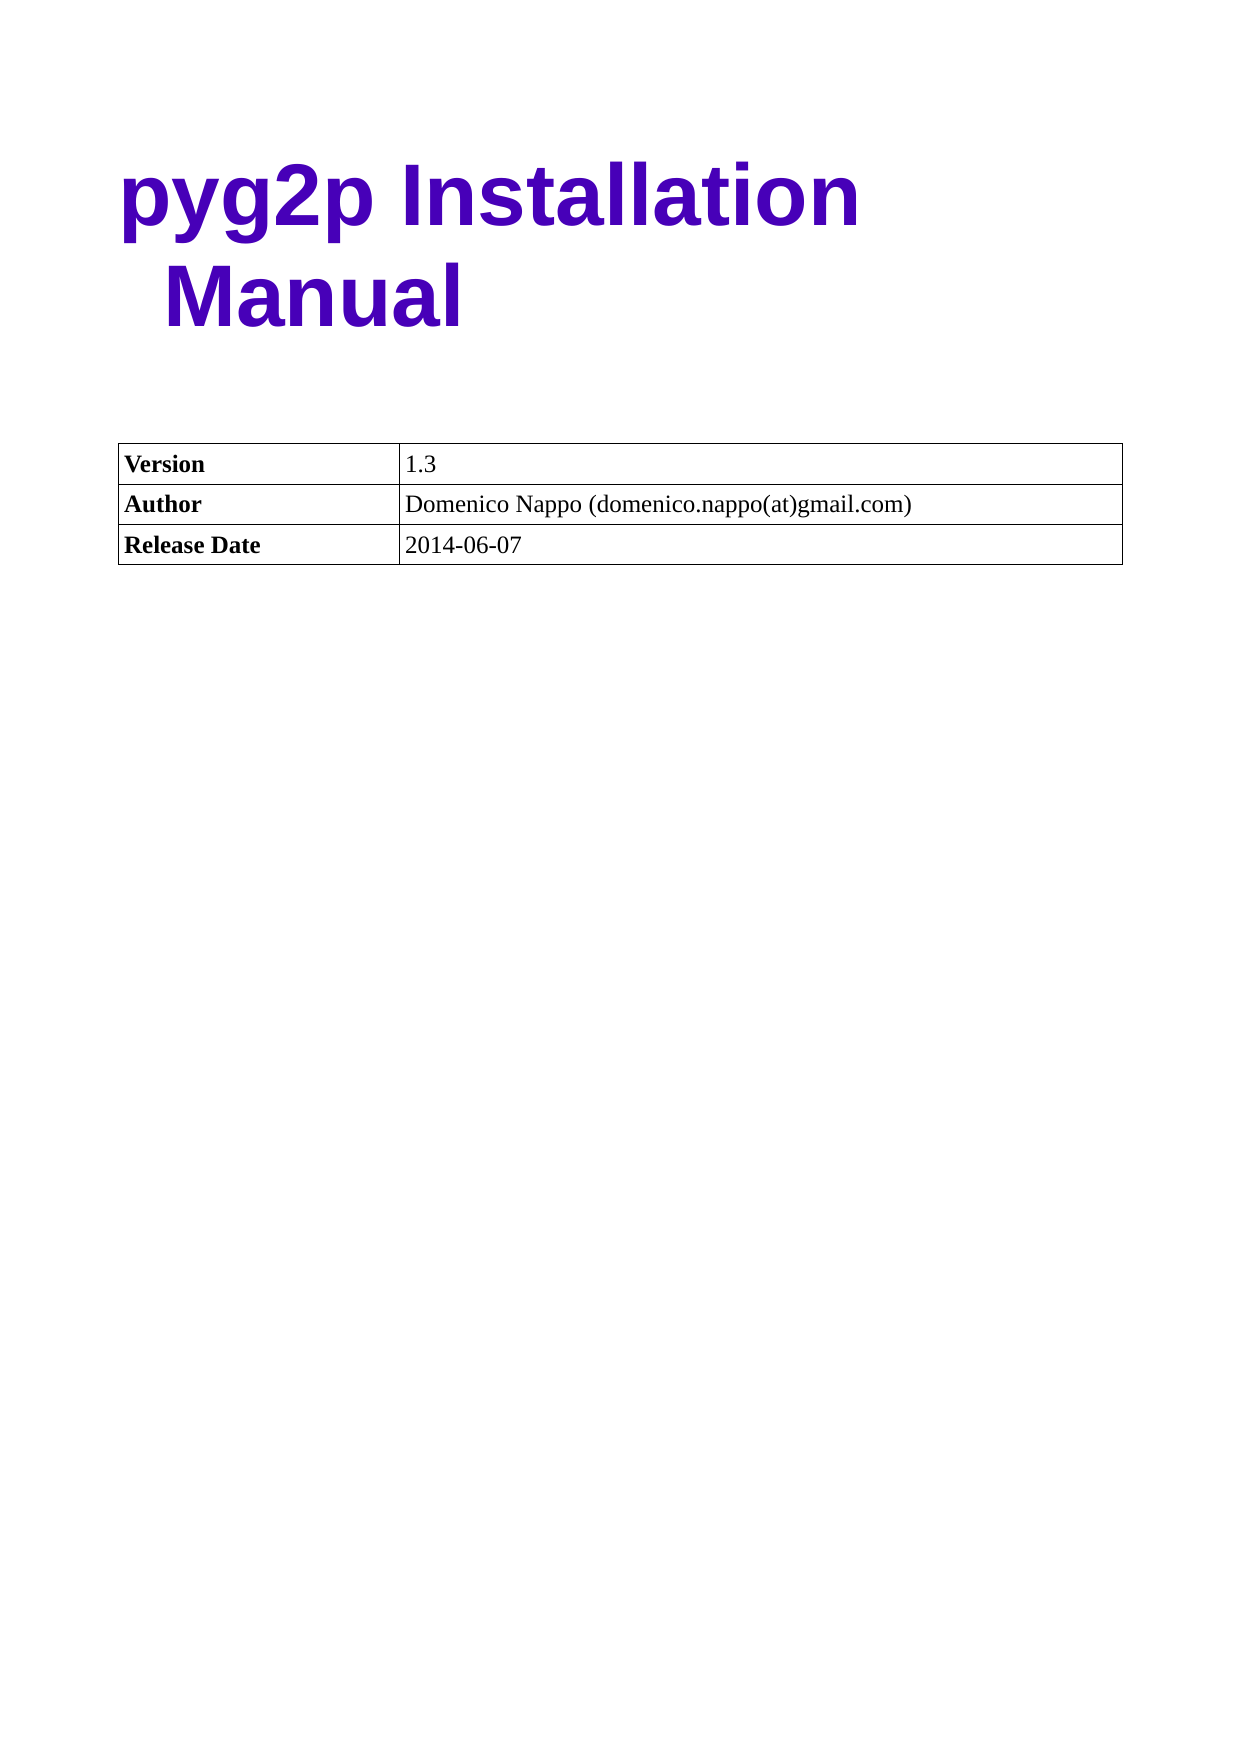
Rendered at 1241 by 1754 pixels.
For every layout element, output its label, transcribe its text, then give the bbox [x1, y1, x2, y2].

table_cell 2014-06-07 [400, 525, 1122, 564]
subtitle pyg2p Installation Manual [118, 143, 1122, 344]
table_cell Author [119, 485, 399, 524]
table_header Version [119, 444, 399, 484]
table_header 1.3 [400, 444, 1122, 484]
table_cell Domenico Nappo (domenico.nappo(at)gmail.com) [400, 485, 1122, 524]
table_cell Release Date [119, 525, 399, 564]
